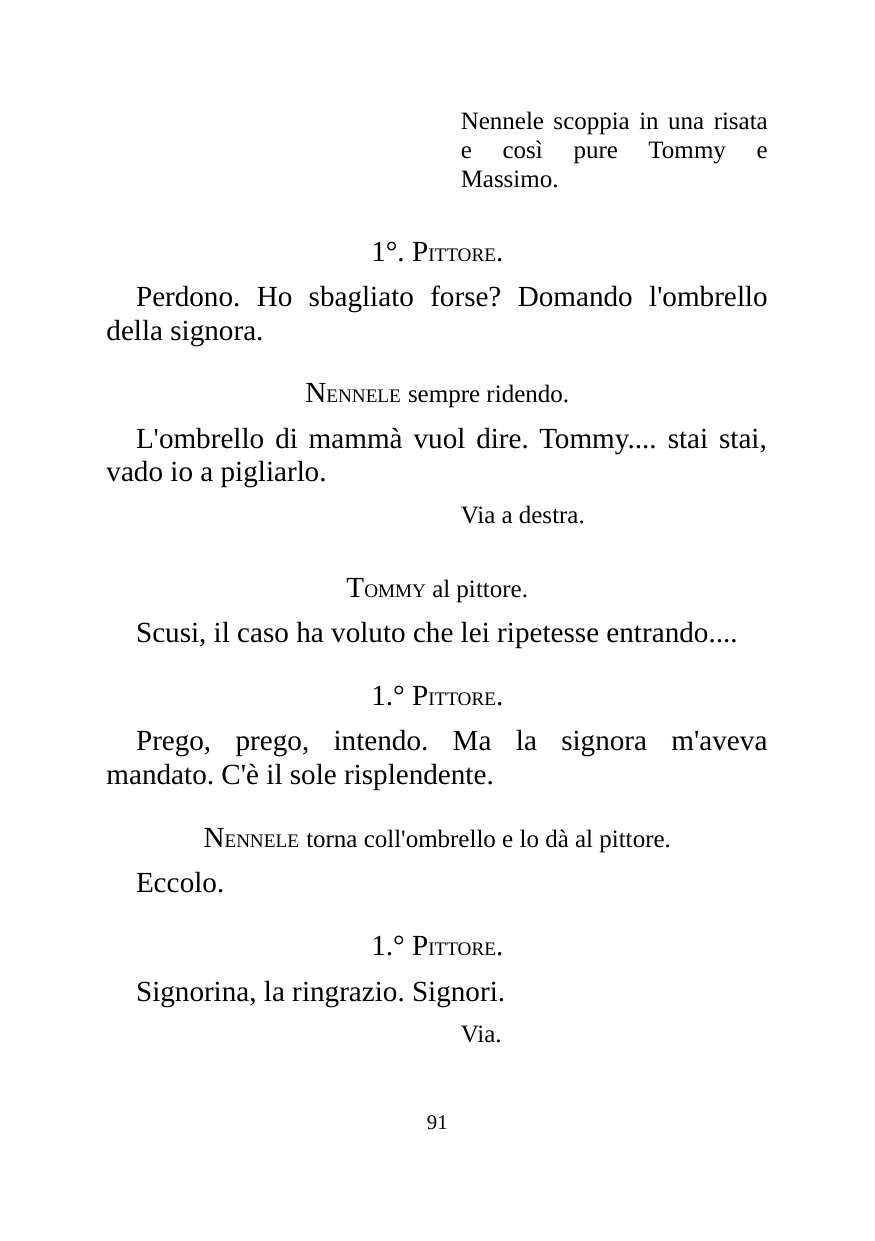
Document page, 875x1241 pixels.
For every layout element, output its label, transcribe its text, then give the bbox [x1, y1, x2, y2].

text Prego, prego, intendo. Ma la signora m'aveva mandato. C'è il sole risplendente. [106, 723, 768, 791]
text Perdono. Ho sbagliato forse? Domando l'ombrello della signora. [106, 279, 768, 346]
text Scusi, il caso ha voluto che lei ripetesse entrando.... [106, 615, 768, 649]
text Via a destra. [461, 500, 768, 528]
text Nennele sempre ridendo. [106, 376, 768, 409]
text 1°. Pittore. [106, 234, 768, 267]
text Tommy al pittore. [106, 570, 768, 603]
text Nennele scoppia in una risata e così pure Tommy e Massimo. [461, 106, 768, 192]
text Via. [461, 1019, 768, 1048]
text 1.° Pittore. [106, 678, 768, 712]
text 1.° Pittore. [106, 928, 768, 962]
text Signorina, la ringrazio. Signori. [106, 974, 768, 1007]
text Eccolo. [106, 865, 768, 899]
text L'ombrello di mammà vuol dire. Tommy.... stai stai, vado io a pigliarlo. [106, 421, 768, 488]
text Nennele torna coll'ombrello e lo dà al pittore. [106, 820, 768, 853]
